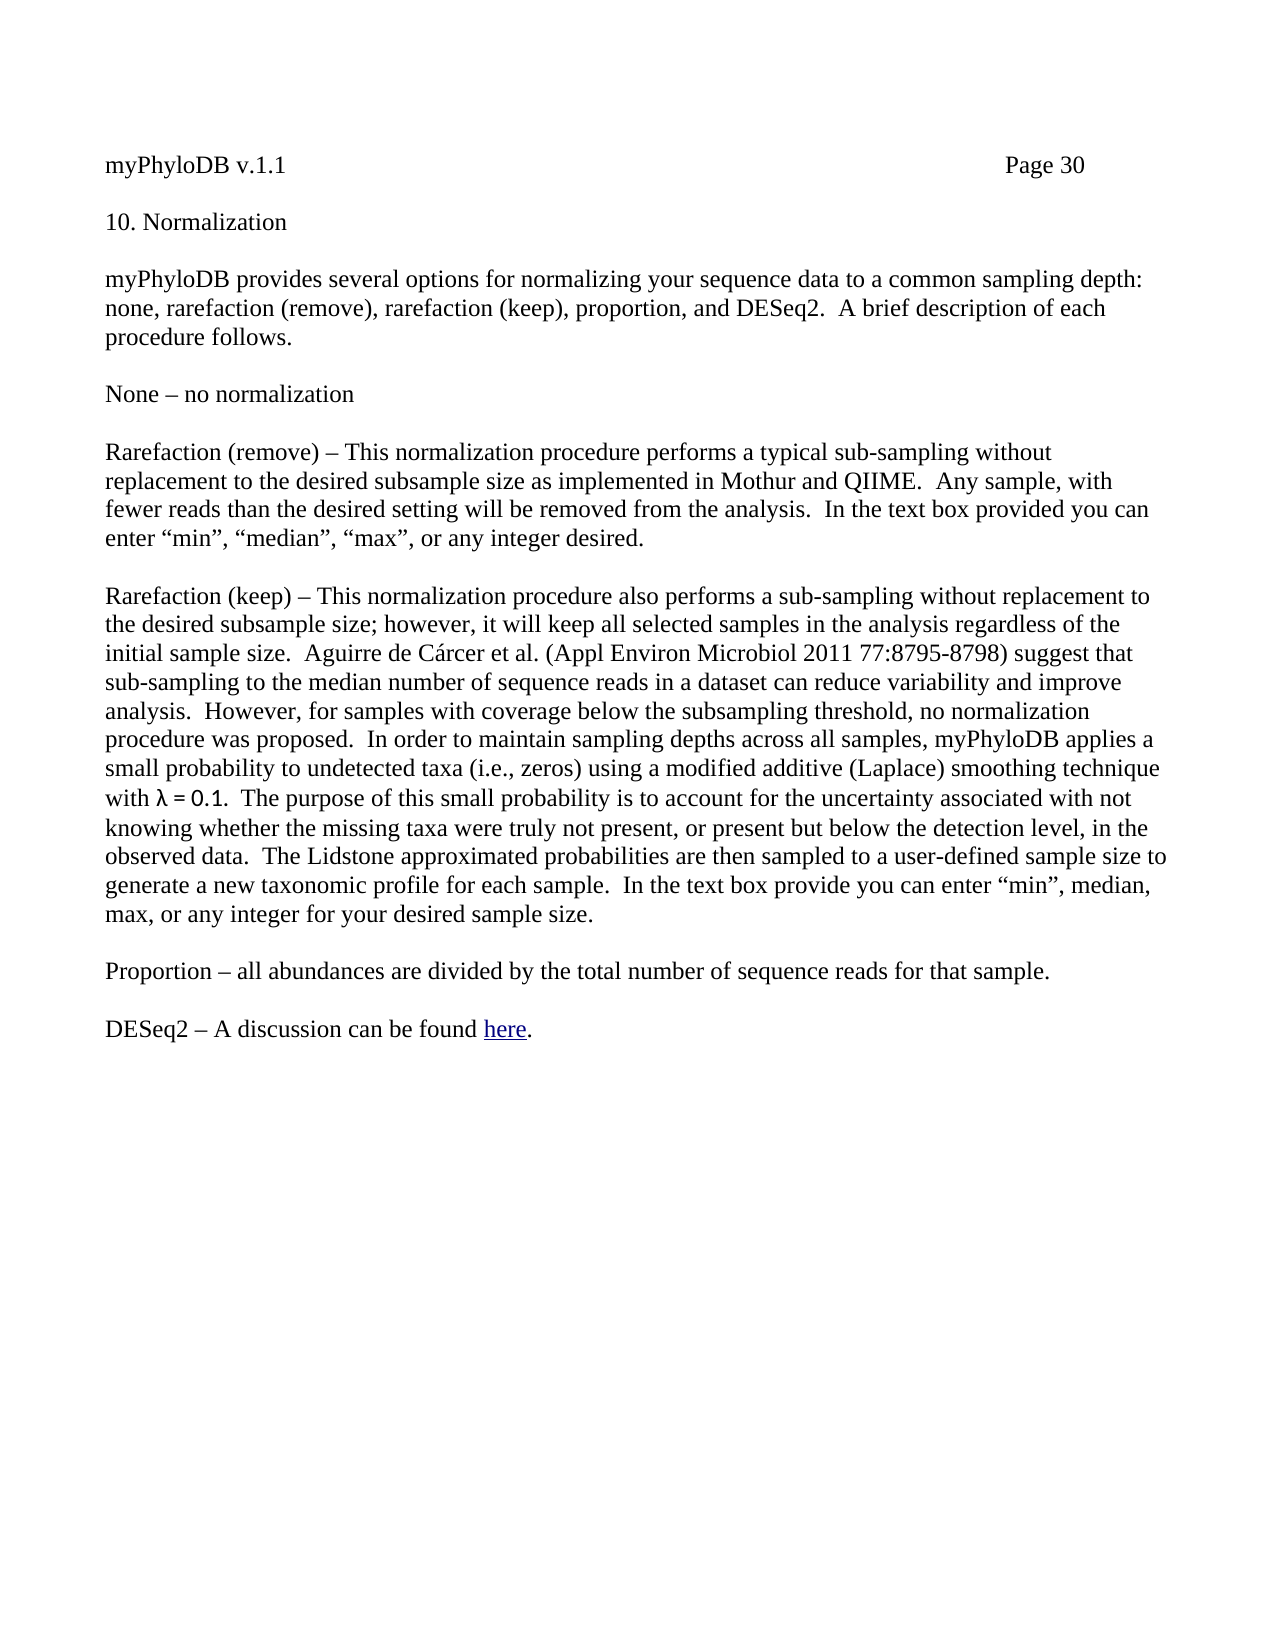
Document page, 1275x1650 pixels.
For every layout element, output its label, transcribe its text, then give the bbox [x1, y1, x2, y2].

text DESeq2 – A discussion can be found here. [105, 1014, 1170, 1043]
text myPhyloDB provides several options for normalizing your sequence data to a common sampling depth: none, rarefaction (remove), rarefaction (keep), proportion, and DESeq2. A brief description of each procedure follows. [105, 264, 1170, 351]
text 10. Normalization [105, 207, 1170, 236]
text None – no normalization [105, 379, 1170, 408]
text Rarefaction (remove) – This normalization procedure performs a typical sub-sampling without replacement to the desired subsample size as implemented in Mothur and QIIME. Any sample, with fewer reads than the desired setting will be removed from the analysis. In the text box provided you can enter “min”, “median”, “max”, or any integer desired. [105, 437, 1170, 552]
text Rarefaction (keep) – This normalization procedure also performs a sub-sampling without replacement to the desired subsample size; however, it will keep all selected samples in the analysis regardless of the initial sample size. Aguirre de Cárcer et al. (Appl Environ Microbiol 2011 77:8795-8798) suggest that sub-sampling to the median number of sequence reads in a dataset can reduce variability and improve analysis. However, for samples with coverage below the subsampling threshold, no normalization procedure was proposed. In order to maintain sampling depths across all samples, myPhyloDB applies a small probability to undetected taxa (i.e., zeros) using a modified additive (Laplace) smoothing technique with λ = 0.1. The purpose of this small probability is to account for the uncertainty associated with not knowing whether the missing taxa were truly not present, or present but below the detection level, in the observed data. The Lidstone approximated probabilities are then sampled to a user-defined sample size to generate a new taxonomic profile for each sample. In the text box provide you can enter “min”, median, max, or any integer for your desired sample size. [105, 581, 1170, 928]
text Proportion – all abundances are divided by the total number of sequence reads for that sample. [105, 956, 1170, 985]
